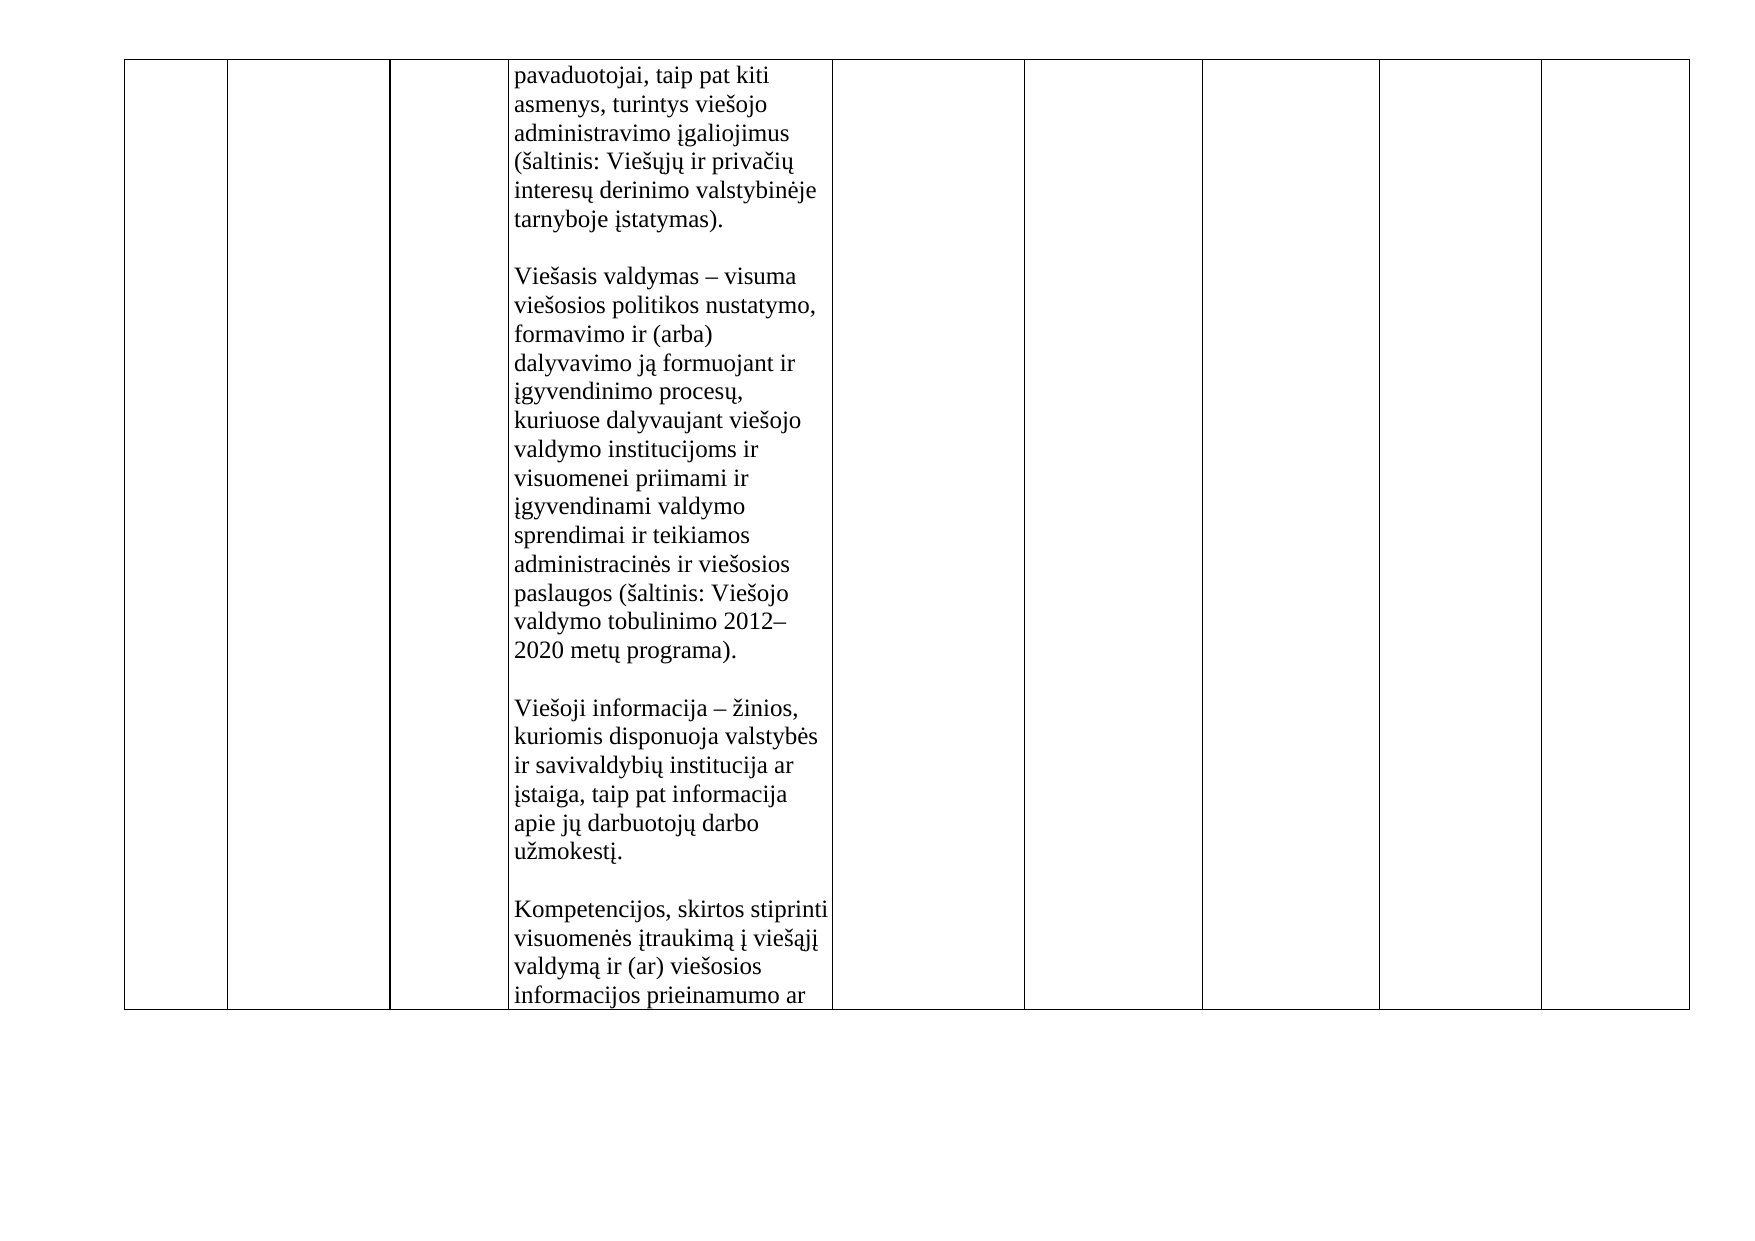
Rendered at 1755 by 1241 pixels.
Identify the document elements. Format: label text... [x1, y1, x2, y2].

table_cell pavaduotojai, taip pat kiti asmenys, turintys viešojo administravimo įgaliojimus (šaltinis: Viešųjų ir privačių interesų derinimo valstybinėje tarnyboje įstatymas). Viešasis valdymas – visuma viešosios politikos nustatymo, formavimo ir (arba) dalyvavimo ją formuojant ir įgyvendinimo procesų, kuriuose dalyvaujant viešojo valdymo institucijoms ir visuomenei priimami ir įgyvendinami valdymo sprendimai ir teikiamos administracinės ir viešosios paslaugos (šaltinis: Viešojo valdymo tobulinimo 2012–2020 metų programa). Viešoji informacija – žinios, kuriomis disponuoja valstybės ir savivaldybių institucija ar įstaiga, taip pat informacija apie jų darbuotojų darbo užmokestį. Kompetencijos, skirtos stiprinti visuomenės įtraukimą į viešąjį valdymą ir (ar) viešosios informacijos prieinamumo ar [509, 60, 832, 1009]
table_cell [1025, 60, 1202, 1009]
table_cell [228, 60, 389, 1009]
table_cell [391, 60, 508, 1009]
table_cell [833, 60, 1024, 1009]
table_cell [1203, 60, 1379, 1009]
table_cell [125, 60, 227, 1009]
table_cell [1542, 60, 1689, 1009]
table_cell [1380, 60, 1541, 1009]
